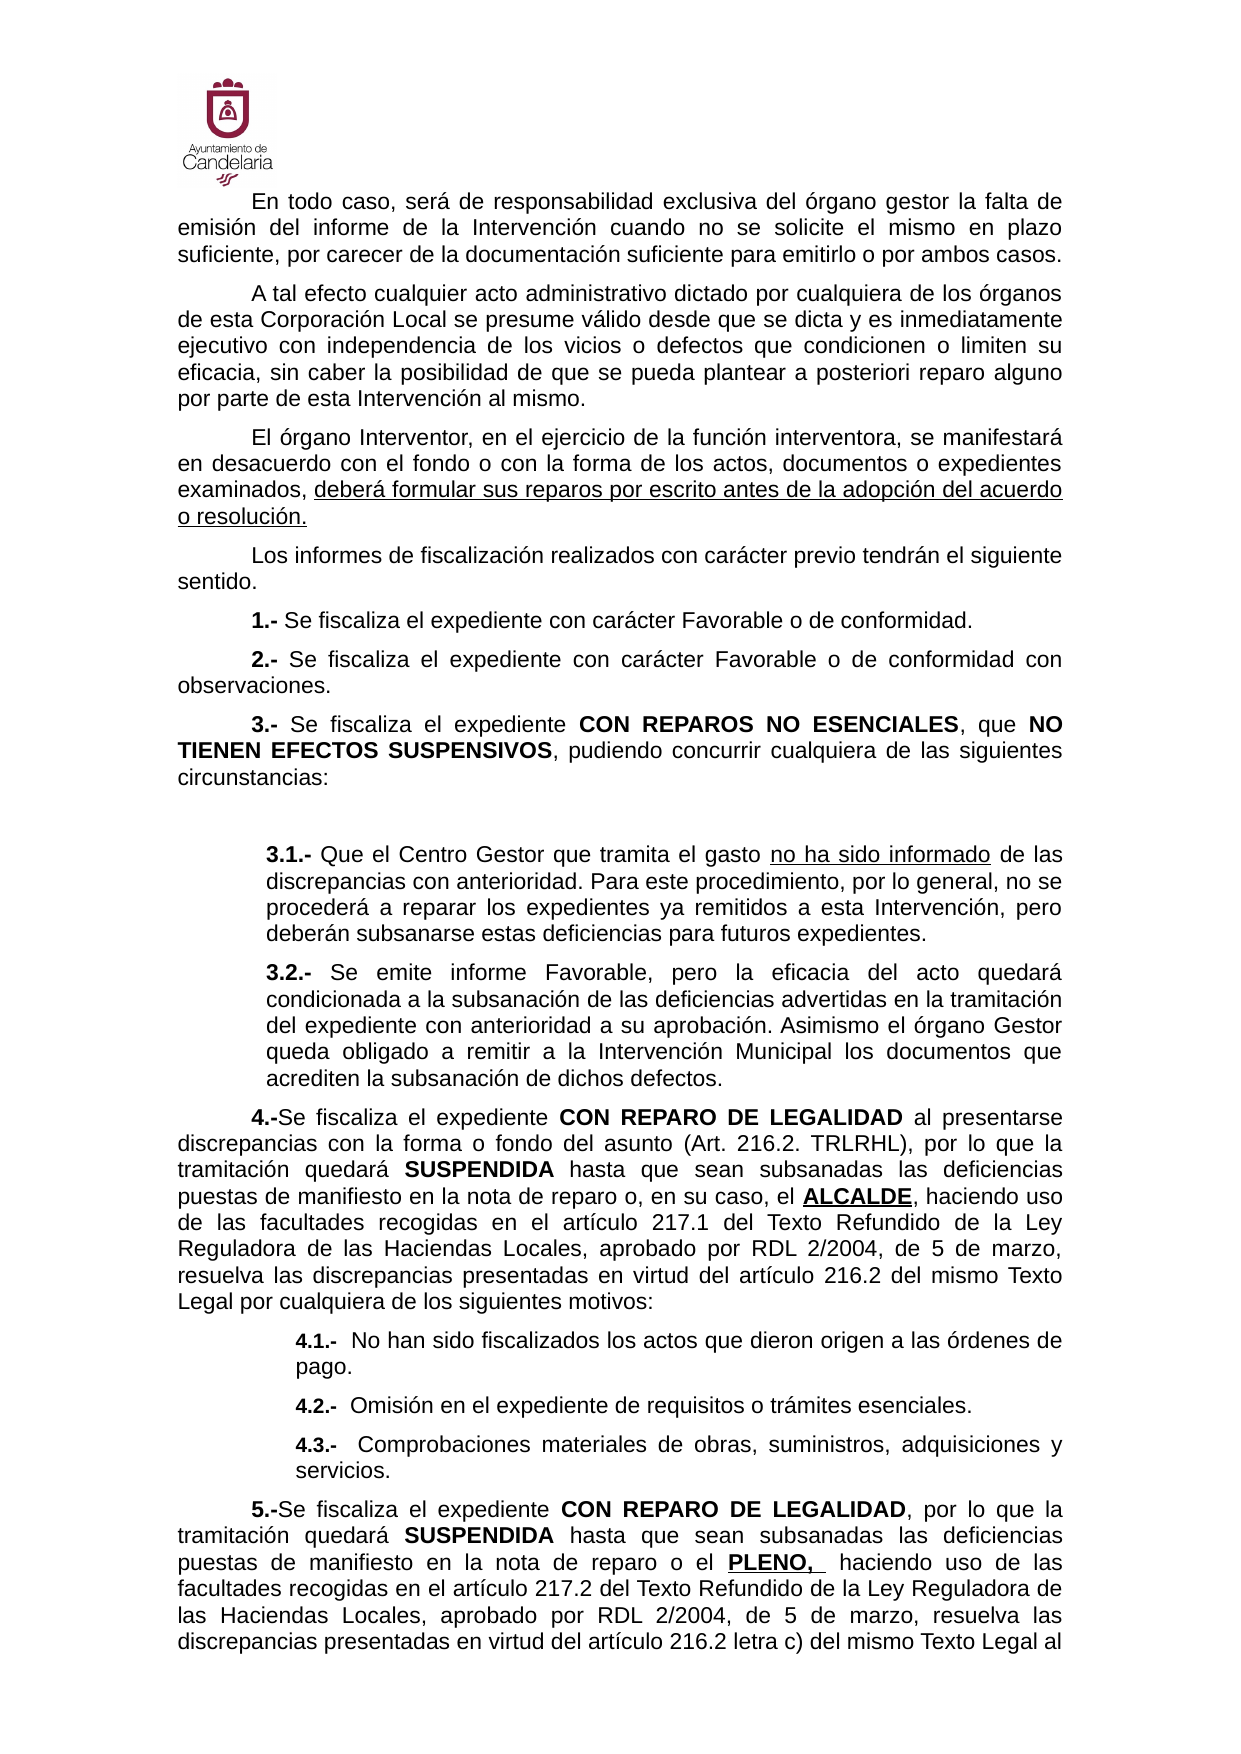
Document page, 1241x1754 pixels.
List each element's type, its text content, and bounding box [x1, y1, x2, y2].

text Los informes de fiscalización realizados con carácter previo tendrán el siguiente sentido. [177, 542, 1063, 594]
text 2.- Se fiscaliza el expediente con carácter Favorable o de conformidad con observaciones. [177, 646, 1063, 698]
text 3.- Se fiscaliza el expediente CON REPAROS NO ESENCIALES, que NO TIENEN EFECTOS SUSPENSIVOS, pudiendo concurrir cualquiera de las siguientes circunstancias: [177, 711, 1063, 790]
text 4.2.- Omisión en el expediente de requisitos o trámites esenciales. [295, 1392, 1063, 1418]
text 4.3.- Comprobaciones materiales de obras, suministros, adquisiciones y servicios. [295, 1431, 1063, 1484]
text 3.1.- Que el Centro Gestor que tramita el gasto no ha sido informado de las discrepancias con anterioridad. Para este procedimiento, por lo general, no se procederá a reparar los expedientes ya remitidos a esta Intervención, pero deberán subsanarse estas deficiencias para futuros expedientes. [266, 841, 1063, 947]
text 4.1.- No han sido fiscalizados los actos que dieron origen a las órdenes de pago. [295, 1327, 1063, 1379]
text A tal efecto cualquier acto administrativo dictado por cualquiera de los órganos de esta Corporación Local se presume válido desde que se dicta y es inmediatamente ejecutivo con independencia de los vicios o defectos que condicionen o limiten su eficacia, sin caber la posibilidad de que se pueda plantear a posteriori reparo alguno por parte de esta Intervención al mismo. [177, 279, 1063, 411]
text 4.-Se fiscaliza el expediente CON REPARO DE LEGALIDAD al presentarse discrepancias con la forma o fondo del asunto (Art. 216.2. TRLRHL), por lo que la tramitación quedará SUSPENDIDA hasta que sean subsanadas las deficiencias puestas de manifiesto en la nota de reparo o, en su caso, el ALCALDE, haciendo uso de las facultades recogidas en el artículo 217.1 del Texto Refundido de la Ley Reguladora de las Haciendas Locales, aprobado por RDL 2/2004, de 5 de marzo, resuelva las discrepancias presentadas en virtud del artículo 216.2 del mismo Texto Legal por cualquiera de los siguientes motivos: [177, 1103, 1063, 1314]
text 5.-Se fiscaliza el expediente CON REPARO DE LEGALIDAD, por lo que la tramitación quedará SUSPENDIDA hasta que sean subsanadas las deficiencias puestas de manifiesto en la nota de reparo o el PLENO, haciendo uso de las facultades recogidas en el artículo 217.2 del Texto Refundido de la Ley Reguladora de las Haciendas Locales, aprobado por RDL 2/2004, de 5 de marzo, resuelva las discrepancias presentadas en virtud del artículo 216.2 letra c) del mismo Texto Legal al [177, 1496, 1063, 1654]
text 3.2.- Se emite informe Favorable, pero la eficacia del acto quedará condicionada a la subsanación de las deficiencias advertidas en la tramitación del expediente con anterioridad a su aprobación. Asimismo el órgano Gestor queda obligado a remitir a la Intervención Municipal los documentos que acrediten la subsanación de dichos defectos. [266, 959, 1063, 1091]
text El órgano Interventor, en el ejercicio de la función interventora, se manifestará en desacuerdo con el fondo o con la forma de los actos, documentos o expedientes examinados, deberá formular sus reparos por escrito antes de la adopción del acuerdo o resolución. [177, 424, 1063, 529]
text En todo caso, será de responsabilidad exclusiva del órgano gestor la falta de emisión del informe de la Intervención cuando no se solicite el mismo en plazo suficiente, por carecer de la documentación suficiente para emitirlo o por ambos casos. [177, 188, 1063, 267]
text 1.- Se fiscaliza el expediente con carácter Favorable o de conformidad. [177, 607, 1063, 633]
